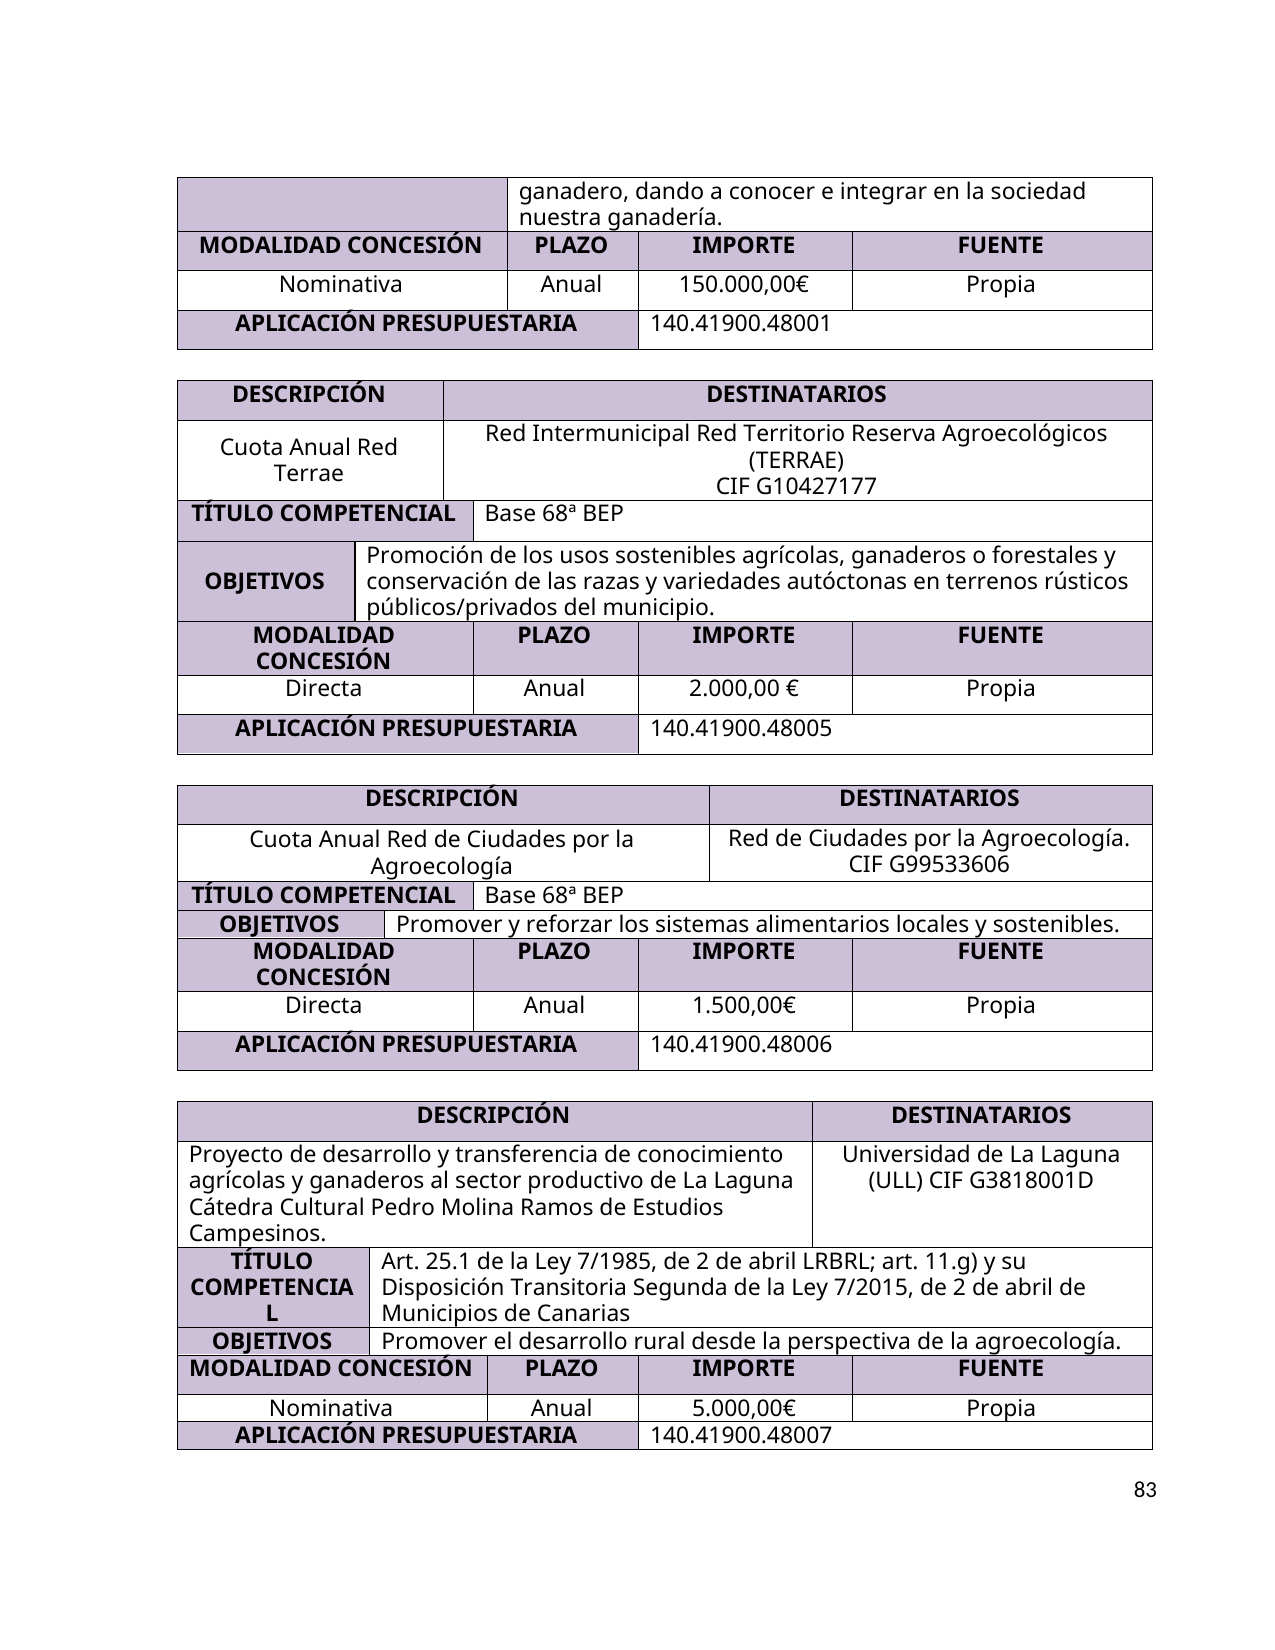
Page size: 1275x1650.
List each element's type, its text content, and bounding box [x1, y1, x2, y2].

table_cell Proyecto de desarrollo y transferencia de conocimiento agrícolas y ganaderos al sector productivo de La Laguna Cátedra Cultural Pedro Molina Ramos de Estudios Campesinos. [178, 1142, 812, 1247]
table_cell FUENTE [853, 1356, 1152, 1394]
table_cell Anual [508, 271, 638, 310]
table_cell FUENTE [853, 232, 1152, 270]
table_cell IMPORTE [639, 1356, 852, 1394]
table_cell Cuota Anual Red Terrae [178, 421, 443, 500]
table_cell TÍTULO COMPETENCIAL [178, 1248, 369, 1327]
table_cell MODALIDAD CONCESIÓN [178, 232, 507, 270]
table_cell Promover y reforzar los sistemas alimentarios locales y sostenibles. [385, 911, 1152, 937]
table_cell Red de Ciudades por la Agroecología. CIF G99533606 [710, 825, 1152, 881]
table_cell Nominativa [178, 271, 507, 310]
table_cell Promoción de los usos sostenibles agrícolas, ganaderos o forestales y conservación de las razas y variedades autóctonas en terrenos rústicos públicos/privados del municipio. [356, 542, 1152, 621]
table_cell Base 68ª BEP [474, 882, 1152, 910]
table_cell Directa [178, 992, 473, 1031]
table_cell Nominativa [178, 1395, 487, 1421]
table_cell MODALIDAD CONCESIÓN [178, 939, 473, 991]
table_header DESCRIPCIÓN [178, 381, 443, 420]
table_cell TÍTULO COMPETENCIAL [178, 882, 473, 910]
table_cell IMPORTE [639, 232, 852, 270]
table_cell Propia [853, 271, 1152, 310]
table_cell PLAZO [508, 232, 638, 270]
table_cell OBJETIVOS [178, 1328, 369, 1354]
table_cell IMPORTE [639, 939, 852, 991]
table_cell APLICACIÓN PRESUPUESTARIA [178, 1422, 638, 1449]
table_cell APLICACIÓN PRESUPUESTARIA [178, 311, 638, 349]
table_cell APLICACIÓN PRESUPUESTARIA [178, 715, 638, 753]
table_cell FUENTE [853, 622, 1152, 675]
table_cell Promover el desarrollo rural desde la perspectiva de la agroecología. [370, 1328, 1152, 1354]
table_cell 2.000,00 € [639, 676, 852, 714]
table_cell Anual [474, 992, 638, 1031]
table_cell [178, 178, 507, 231]
table_cell MODALIDAD CONCESIÓN [178, 622, 473, 675]
table_cell 150.000,00€ [639, 271, 852, 310]
table_cell Propia [853, 676, 1152, 714]
table_cell 140.41900.48006 [639, 1032, 1152, 1070]
table_cell Art. 25.1 de la Ley 7/1985, de 2 de abril LRBRL; art. 11.g) y su Disposición Transitoria Segunda de la Ley 7/2015, de 2 de abril de Municipios de Canarias [370, 1248, 1152, 1327]
table_cell MODALIDAD CONCESIÓN [178, 1356, 487, 1394]
table_cell 140.41900.48007 [639, 1422, 1152, 1449]
table_cell OBJETIVOS [178, 542, 354, 621]
table_cell 1.500,00€ [639, 992, 852, 1031]
table_cell FUENTE [853, 939, 1152, 991]
table_cell Propia [853, 1395, 1152, 1421]
table_cell Propia [853, 992, 1152, 1031]
table_cell ganadero, dando a conocer e integrar en la sociedad nuestra ganadería. [508, 178, 1152, 231]
table_cell IMPORTE [639, 622, 852, 675]
table_cell PLAZO [488, 1356, 638, 1394]
table_cell Base 68ª BEP [474, 501, 1152, 541]
table_header DESTINATARIOS [444, 381, 1152, 420]
table_cell TÍTULO COMPETENCIAL [178, 501, 473, 541]
table_cell Cuota Anual Red de Ciudades por la Agroecología [178, 825, 709, 881]
table_header DESCRIPCIÓN [178, 1102, 812, 1141]
table_cell Directa [178, 676, 473, 714]
table_cell OBJETIVOS [178, 911, 384, 937]
table_cell PLAZO [474, 939, 638, 991]
table_cell APLICACIÓN PRESUPUESTARIA [178, 1032, 638, 1070]
table_header DESCRIPCIÓN [178, 786, 709, 824]
table_cell 5.000,00€ [639, 1395, 852, 1421]
table_cell Universidad de La Laguna (ULL) CIF G3818001D [813, 1142, 1152, 1247]
table_header DESTINATARIOS [813, 1102, 1152, 1141]
table_cell 140.41900.48001 [639, 311, 1152, 349]
table_cell Red Intermunicipal Red Territorio Reserva Agroecológicos (TERRAE) CIF G10427177 [444, 421, 1152, 500]
table_header DESTINATARIOS [710, 786, 1152, 824]
table_cell Anual [474, 676, 638, 714]
table_cell Anual [488, 1395, 638, 1421]
table_cell PLAZO [474, 622, 638, 675]
table_cell 140.41900.48005 [639, 715, 1152, 753]
